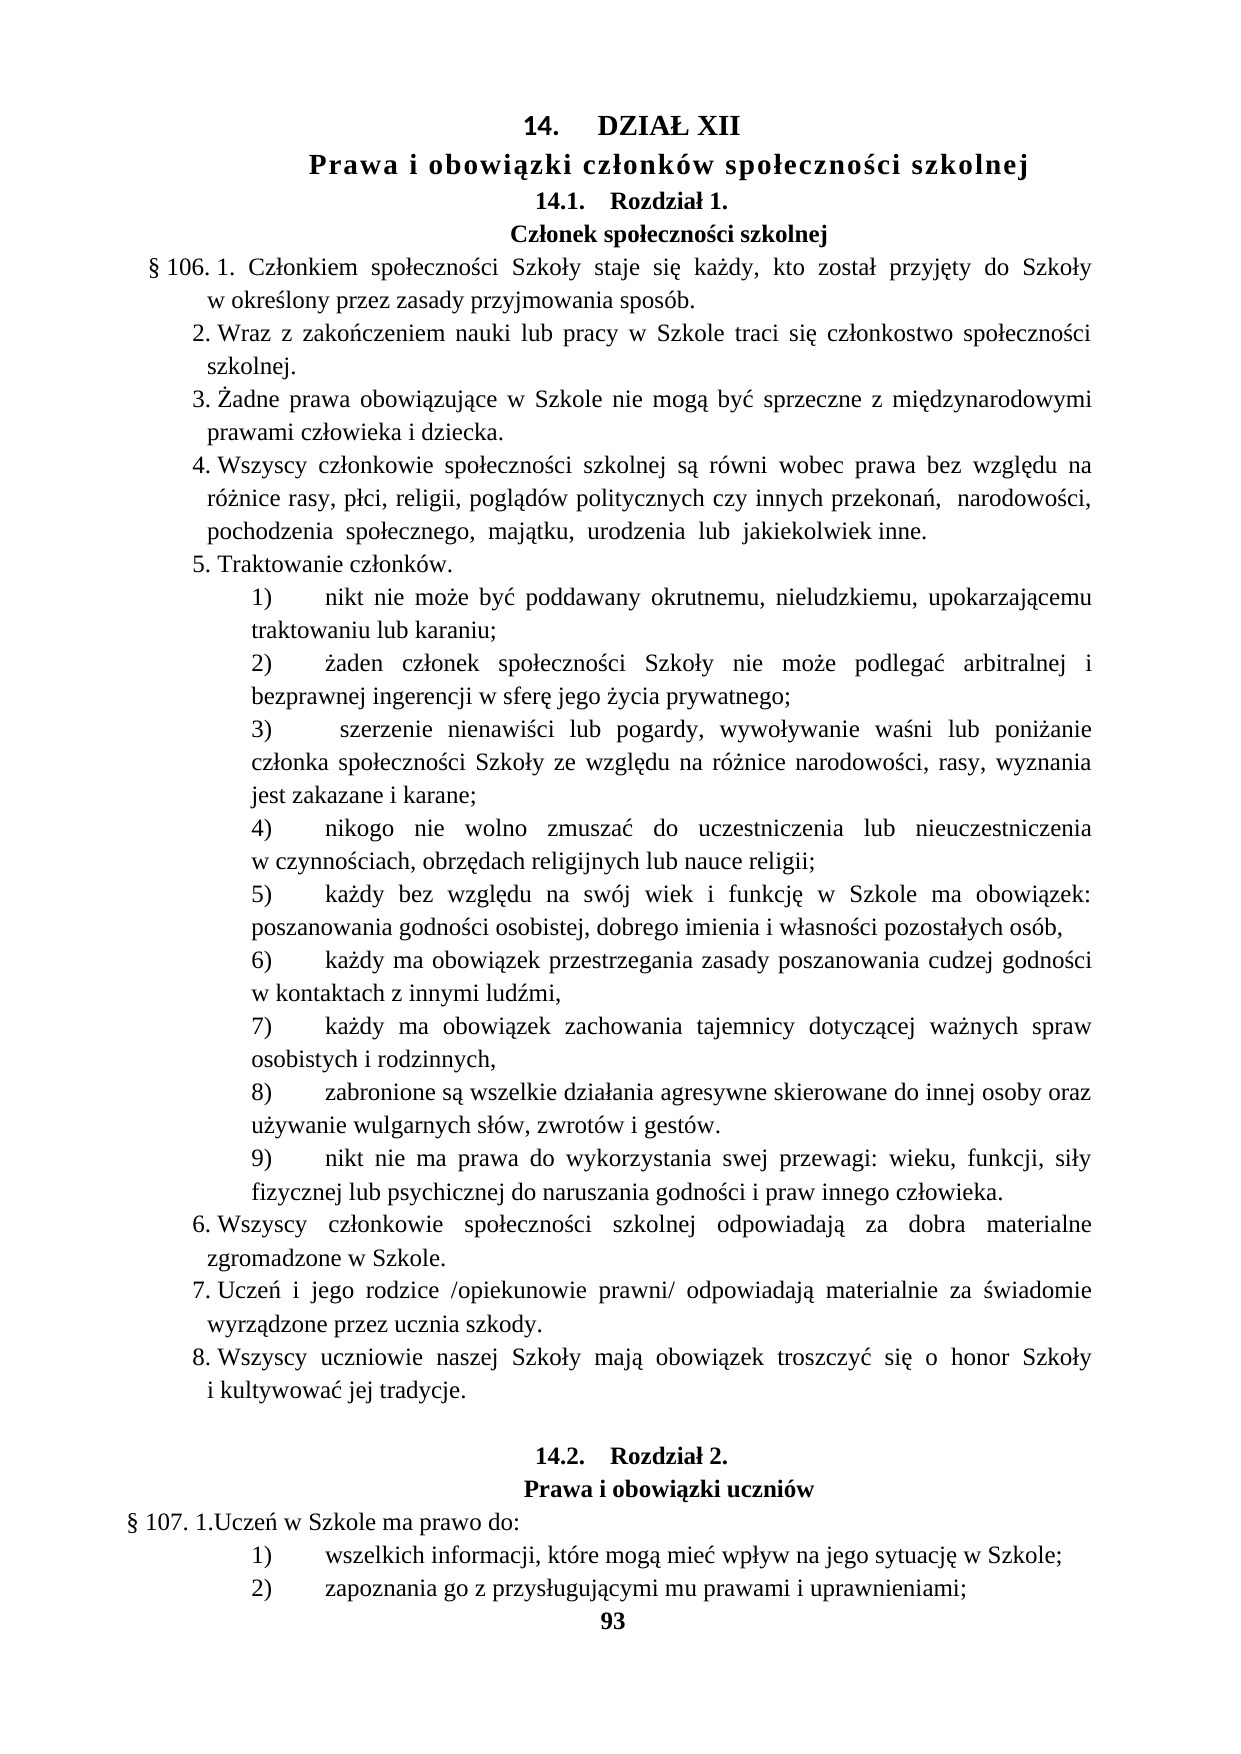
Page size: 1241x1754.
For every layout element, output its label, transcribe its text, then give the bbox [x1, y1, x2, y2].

subtitle DZIAŁ XII Prawa i obowiązki członków społeczności szkolnej [170, 107, 1093, 181]
list każdy ma obowiązek zachowania tajemnicy dotyczącej ważnych spraw osobistych i rodzinnych, [251, 1011, 1093, 1073]
list Żadne prawa obowiązujące w Szkole nie mogą być sprzeczne z międzynarodowymi prawami człowieka i dziecka. [192, 384, 1093, 446]
list nikogo nie wolno zmuszać do uczestniczenia lub nieuczestniczenia w czynnościach, obrzędach religijnych lub nauce religii; [251, 813, 1093, 875]
list Uczeń i jego rodzice /opiekunowie prawni/ odpowiadają materialnie za świadomie wyrządzone przez ucznia szkody. [192, 1276, 1093, 1337]
list zabronione są wszelkie działania agresywne skierowane do innej osoby oraz używanie wulgarnych słów, zwrotów i gestów. [251, 1077, 1093, 1139]
list szerzenie nienawiści lub pogardy, wywoływanie waśni lub poniżanie członka społeczności Szkoły ze względu na różnice narodowości, rasy, wyznania jest zakazane i karane; [251, 714, 1093, 809]
list żaden członek społeczności Szkoły nie może podlegać arbitralnej i bezprawnej ingerencji w sferę jego życia prywatnego; [251, 648, 1093, 710]
list Wszyscy członkowie społeczności szkolnej odpowiadają za dobra materialne zgromadzone w Szkole. [192, 1209, 1093, 1271]
list 1. Członkiem społeczności Szkoły staje się każdy, kto został przyjęty do Szkoły w określony przez zasady przyjmowania sposób. [148, 252, 1093, 314]
list 1.Uczeń w Szkole ma prawo do: [126, 1507, 1093, 1536]
list zapoznania go z przysługującymi mu prawami i uprawnieniami; [251, 1573, 1093, 1602]
subtitle Rozdział 1. Członek społeczności szkolnej [170, 186, 1093, 248]
list Wszyscy uczniowie naszej Szkoły mają obowiązek troszczyć się o honor Szkoły i kultywować jej tradycje. [192, 1342, 1093, 1403]
list nikt nie może być poddawany okrutnemu, nieludzkiemu, upokarzającemu traktowaniu lub karaniu; [251, 582, 1093, 644]
list każdy ma obowiązek przestrzegania zasady poszanowania cudzej godności w kontaktach z innymi ludźmi, [251, 945, 1093, 1007]
list nikt nie ma prawa do wykorzystania swej przewagi: wieku, funkcji, siły fizycznej lub psychicznej do naruszania godności i praw innego człowieka. [251, 1143, 1093, 1205]
list Traktowanie członków. [192, 549, 1093, 578]
list Wraz z zakończeniem nauki lub pracy w Szkole traci się członkostwo społeczności szkolnej. [192, 318, 1093, 380]
list wszelkich informacji, które mogą mieć wpływ na jego sytuację w Szkole; [251, 1540, 1093, 1568]
list każdy bez względu na swój wiek i funkcję w Szkole ma obowiązek: poszanowania godności osobistej, dobrego imienia i własności pozostałych osób, [251, 879, 1093, 941]
list Wszyscy członkowie społeczności szkolnej są równi wobec prawa bez względu na różnice rasy, płci, religii, poglądów politycznych czy innych przekonań, narodowości, pochodzenia społecznego, majątku, urodzenia lub jakiekolwiek inne. [192, 450, 1093, 545]
subtitle Rozdział 2. Prawa i obowiązki uczniów [170, 1441, 1093, 1502]
